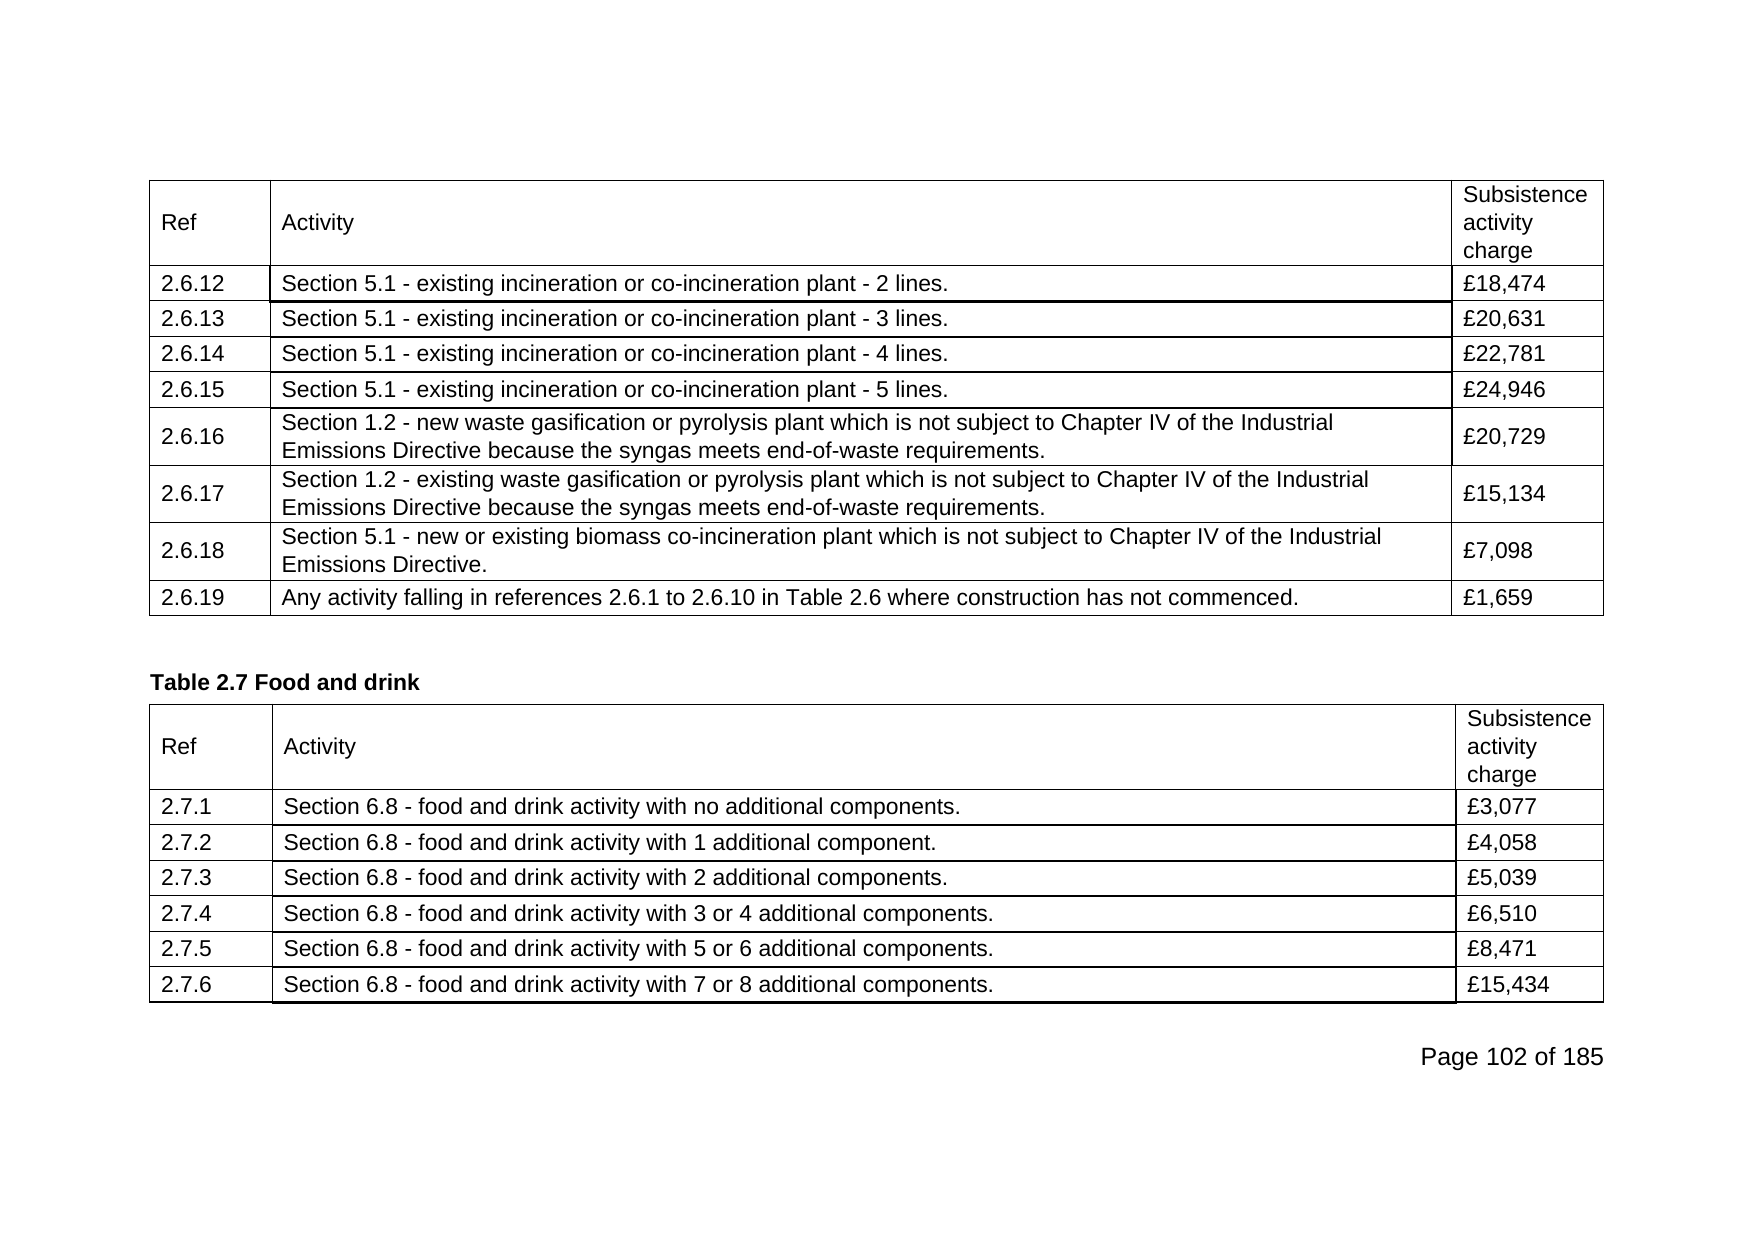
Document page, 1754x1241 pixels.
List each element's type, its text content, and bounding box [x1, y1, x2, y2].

table_cell Section 6.8 - food and drink activity with 1 additional component. [273, 826, 1455, 860]
table_header Activity [273, 705, 1455, 789]
table_cell Any activity falling in references 2.6.1 to 2.6.10 in Table 2.6 where construction has not commenced. [271, 581, 1451, 615]
table_header Subsistence activity charge [1456, 705, 1603, 789]
table_cell £1,659 [1452, 581, 1603, 615]
table_cell £4,058 [1457, 825, 1603, 860]
subtitle Table 2.7 Food and drink [150, 669, 1604, 695]
table_cell £18,474 [1453, 266, 1603, 300]
table_cell 2.6.16 [150, 408, 270, 465]
table_cell Section 5.1 - existing incineration or co-incineration plant - 3 lines. [271, 303, 1451, 336]
table_cell £20,631 [1453, 301, 1603, 336]
table_cell Section 5.1 - new or existing biomass co-incineration plant which is not subject to Chapter IV of the Industrial Emissions Directive. [271, 523, 1451, 579]
table_cell 2.7.2 [150, 825, 272, 860]
table_cell Section 5.1 - existing incineration or co-incineration plant - 2 lines. [271, 266, 1451, 300]
table_cell Section 6.8 - food and drink activity with 7 or 8 additional components. [273, 968, 1455, 1001]
table_cell 2.6.14 [150, 337, 270, 371]
table_cell £8,471 [1457, 932, 1603, 966]
table_cell 2.7.6 [150, 967, 272, 1001]
table_header Subsistence activity charge [1452, 181, 1603, 265]
table_cell Section 5.1 - existing incineration or co-incineration plant - 5 lines. [271, 373, 1451, 407]
table_cell £24,946 [1453, 372, 1603, 407]
table_header Ref [150, 181, 270, 265]
table_cell 2.6.13 [150, 301, 270, 336]
table_cell Section 6.8 - food and drink activity with 3 or 4 additional components. [273, 897, 1455, 931]
table_cell £6,510 [1457, 896, 1603, 931]
table_cell £5,039 [1457, 861, 1603, 895]
table_cell Section 5.1 - existing incineration or co-incineration plant - 4 lines. [271, 338, 1451, 371]
table_cell 2.7.1 [150, 790, 272, 824]
table_cell 2.7.3 [150, 861, 272, 895]
table_cell £15,434 [1457, 967, 1603, 1001]
table_cell 2.6.12 [150, 266, 269, 300]
table_cell 2.6.19 [150, 581, 270, 615]
table_cell 2.6.17 [150, 466, 270, 522]
table_cell £20,729 [1453, 408, 1603, 465]
table_cell £22,781 [1453, 337, 1603, 371]
table_header Ref [150, 705, 272, 789]
table_cell Section 6.8 - food and drink activity with no additional components. [273, 790, 1455, 824]
table_cell 2.7.4 [150, 896, 272, 931]
table_cell Section 6.8 - food and drink activity with 5 or 6 additional components. [273, 933, 1455, 966]
table_cell £3,077 [1457, 790, 1603, 824]
table_cell Section 6.8 - food and drink activity with 2 additional components. [273, 862, 1455, 895]
table_cell Section 1.2 - new waste gasification or pyrolysis plant which is not subject to Chapter IV of the Industrial Emissions Directive because the syngas meets end-of-waste requirements. [271, 409, 1451, 465]
table_cell 2.6.18 [150, 523, 270, 579]
table_cell 2.7.5 [150, 932, 272, 966]
table_cell £15,134 [1452, 466, 1603, 522]
table_cell Section 1.2 - existing waste gasification or pyrolysis plant which is not subject to Chapter IV of the Industrial Emissions Directive because the syngas meets end-of-waste requirements. [271, 466, 1451, 522]
table_header Activity [271, 181, 1451, 265]
table_cell £7,098 [1452, 523, 1603, 579]
table_cell 2.6.15 [150, 372, 270, 407]
